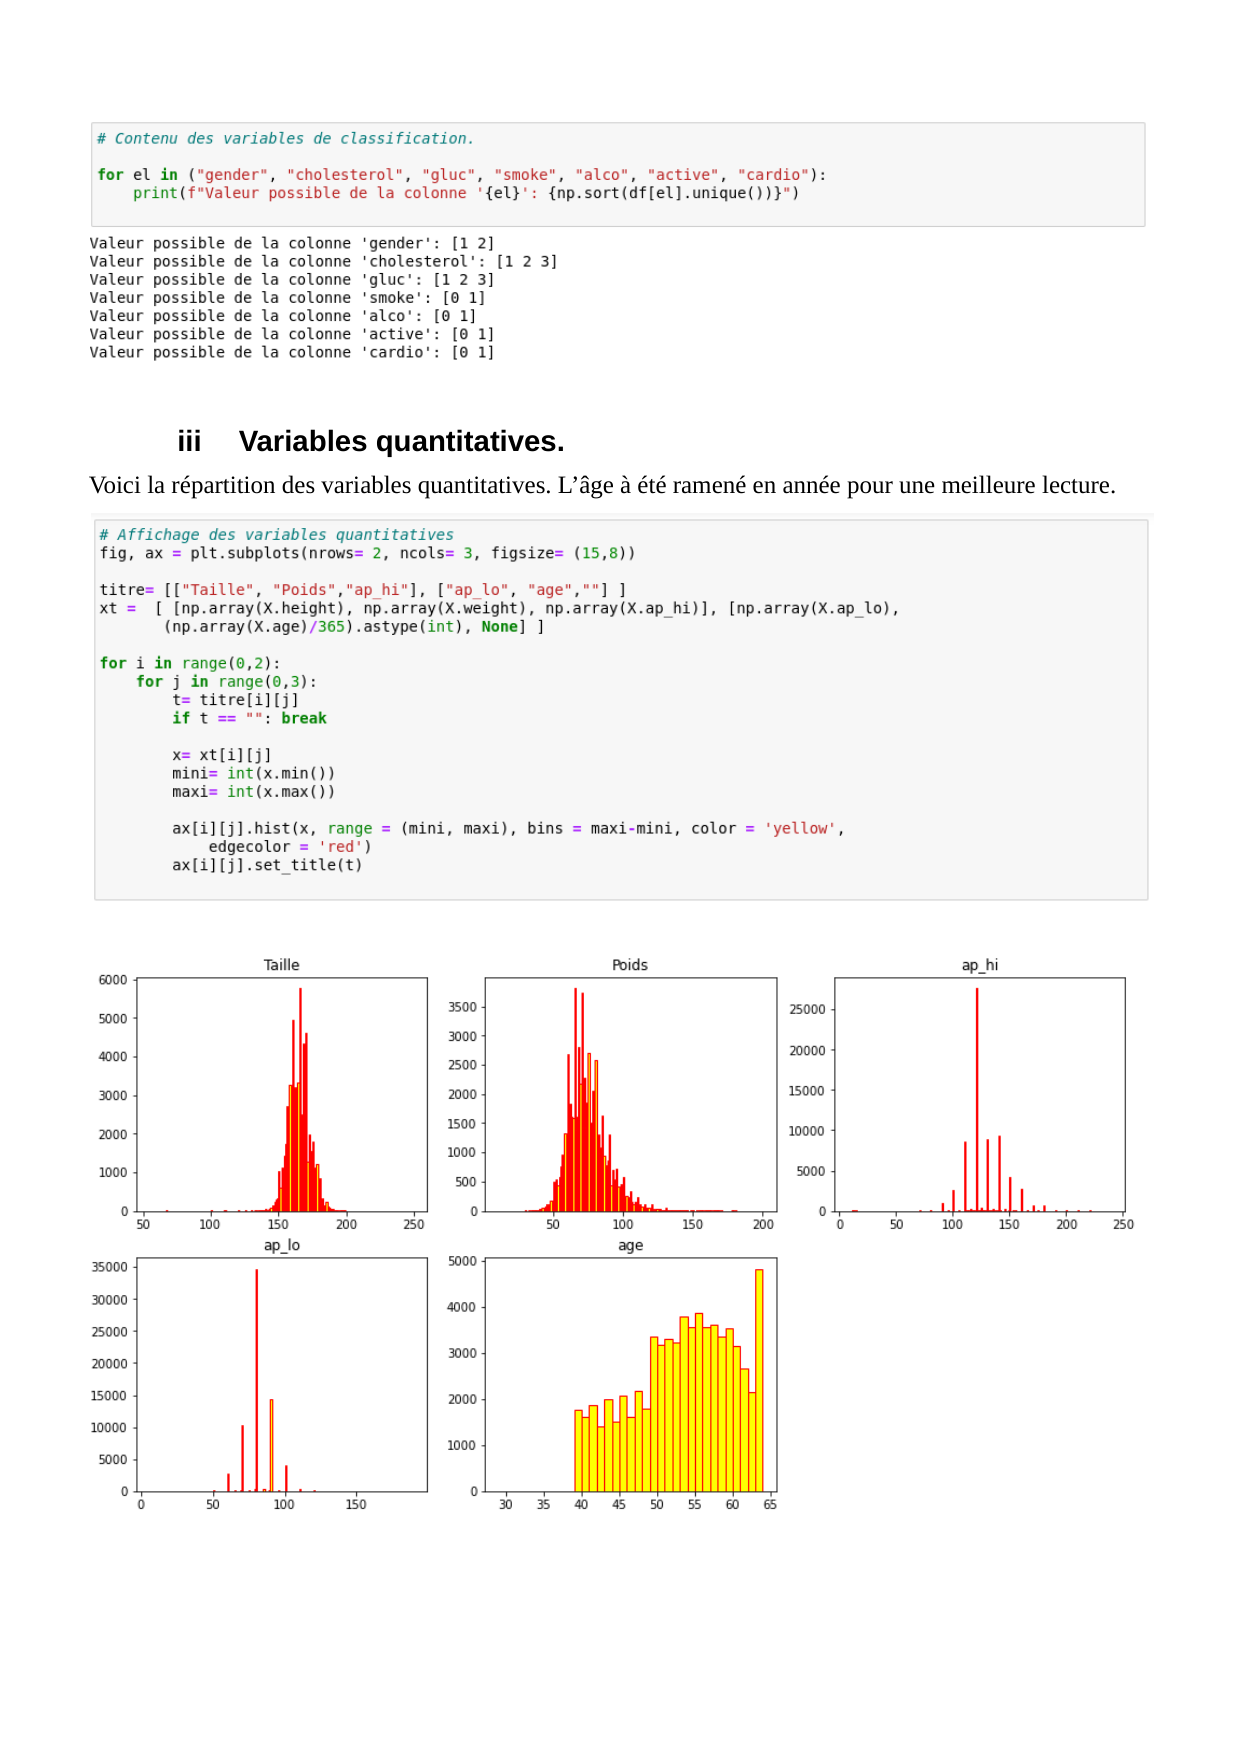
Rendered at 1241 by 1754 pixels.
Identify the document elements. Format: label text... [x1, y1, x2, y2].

text Voici la répartition des variables quantitatives. L’âge à été ramené en année pour une meilleure lecture. [88, 470, 1152, 499]
picture [88, 950, 1152, 1528]
picture [91, 513, 1154, 907]
subtitle Variables quantitatives. [88, 424, 1152, 458]
picture [88, 118, 1152, 366]
